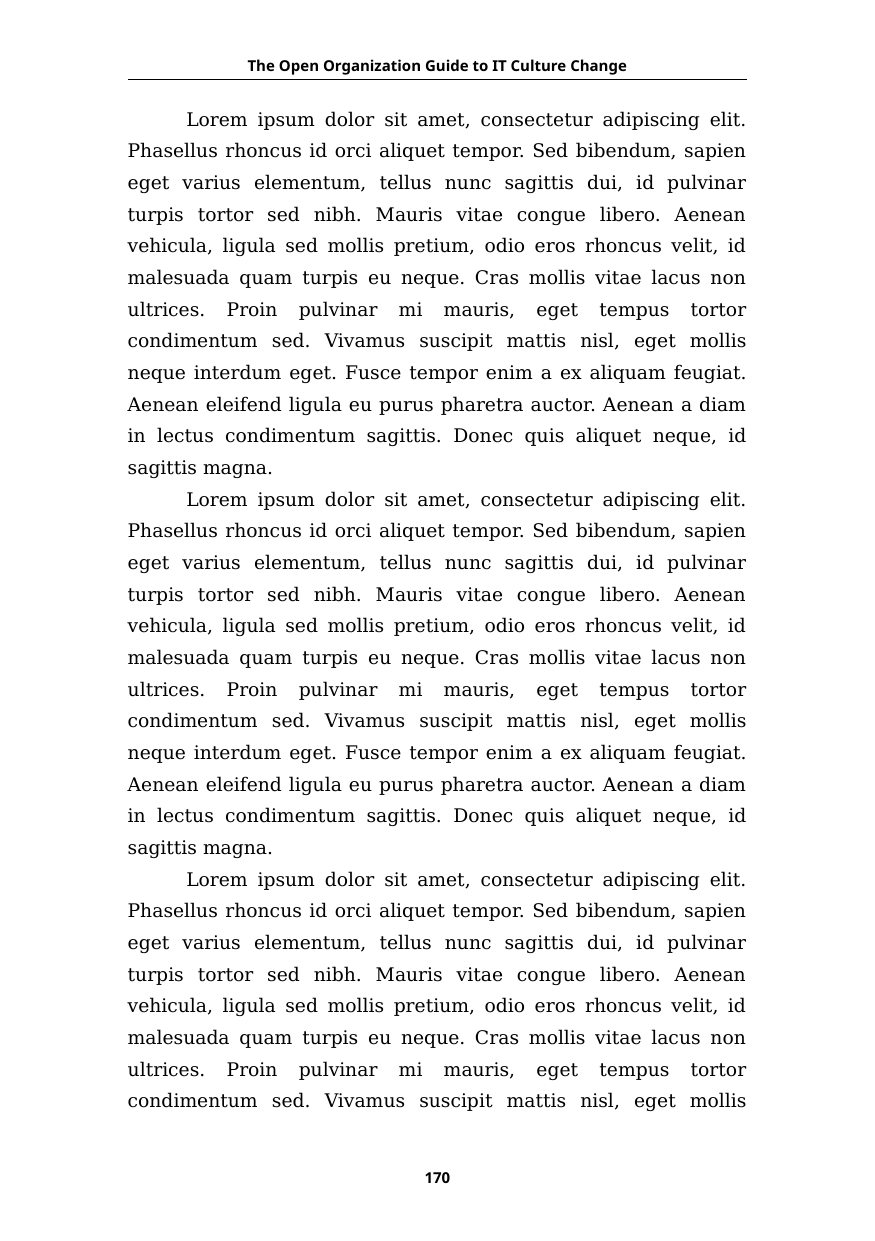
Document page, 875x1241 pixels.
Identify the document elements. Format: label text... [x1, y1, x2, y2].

text Lorem ipsum dolor sit amet, consectetur adipiscing elit. Phasellus rhoncus id orci aliquet tempor. Sed bibendum, sapien eget varius elementum, tellus nunc sagittis dui, id pulvinar turpis tortor sed nibh. Mauris vitae congue libero. Aenean vehicula, ligula sed mollis pretium, odio eros rhoncus velit, id malesuada quam turpis eu neque. Cras mollis vitae lacus non ultrices. Proin pulvinar mi mauris, eget tempus tortor condimentum sed. Vivamus suscipit mattis nisl, eget mollis neque interdum eget. Fusce tempor enim a ex aliquam feugiat. Aenean eleifend ligula eu purus pharetra auctor. Aenean a diam in lectus condimentum sagittis. Donec quis aliquet neque, id sagittis magna. [127, 109, 747, 479]
text Lorem ipsum dolor sit amet, consectetur adipiscing elit. Phasellus rhoncus id orci aliquet tempor. Sed bibendum, sapien eget varius elementum, tellus nunc sagittis dui, id pulvinar turpis tortor sed nibh. Mauris vitae congue libero. Aenean vehicula, ligula sed mollis pretium, odio eros rhoncus velit, id malesuada quam turpis eu neque. Cras mollis vitae lacus non ultrices. Proin pulvinar mi mauris, eget tempus tortor condimentum sed. Vivamus suscipit mattis nisl, eget mollis neque interdum eget. Fusce tempor enim a ex aliquam feugiat. Aenean eleifend ligula eu purus pharetra auctor. Aenean a diam in lectus condimentum sagittis. Donec quis aliquet neque, id sagittis magna. [127, 489, 747, 859]
text Lorem ipsum dolor sit amet, consectetur adipiscing elit. Phasellus rhoncus id orci aliquet tempor. Sed bibendum, sapien eget varius elementum, tellus nunc sagittis dui, id pulvinar turpis tortor sed nibh. Mauris vitae congue libero. Aenean vehicula, ligula sed mollis pretium, odio eros rhoncus velit, id malesuada quam turpis eu neque. Cras mollis vitae lacus non ultrices. Proin pulvinar mi mauris, eget tempus tortor condimentum sed. Vivamus suscipit mattis nisl, eget mollis [127, 869, 747, 1112]
